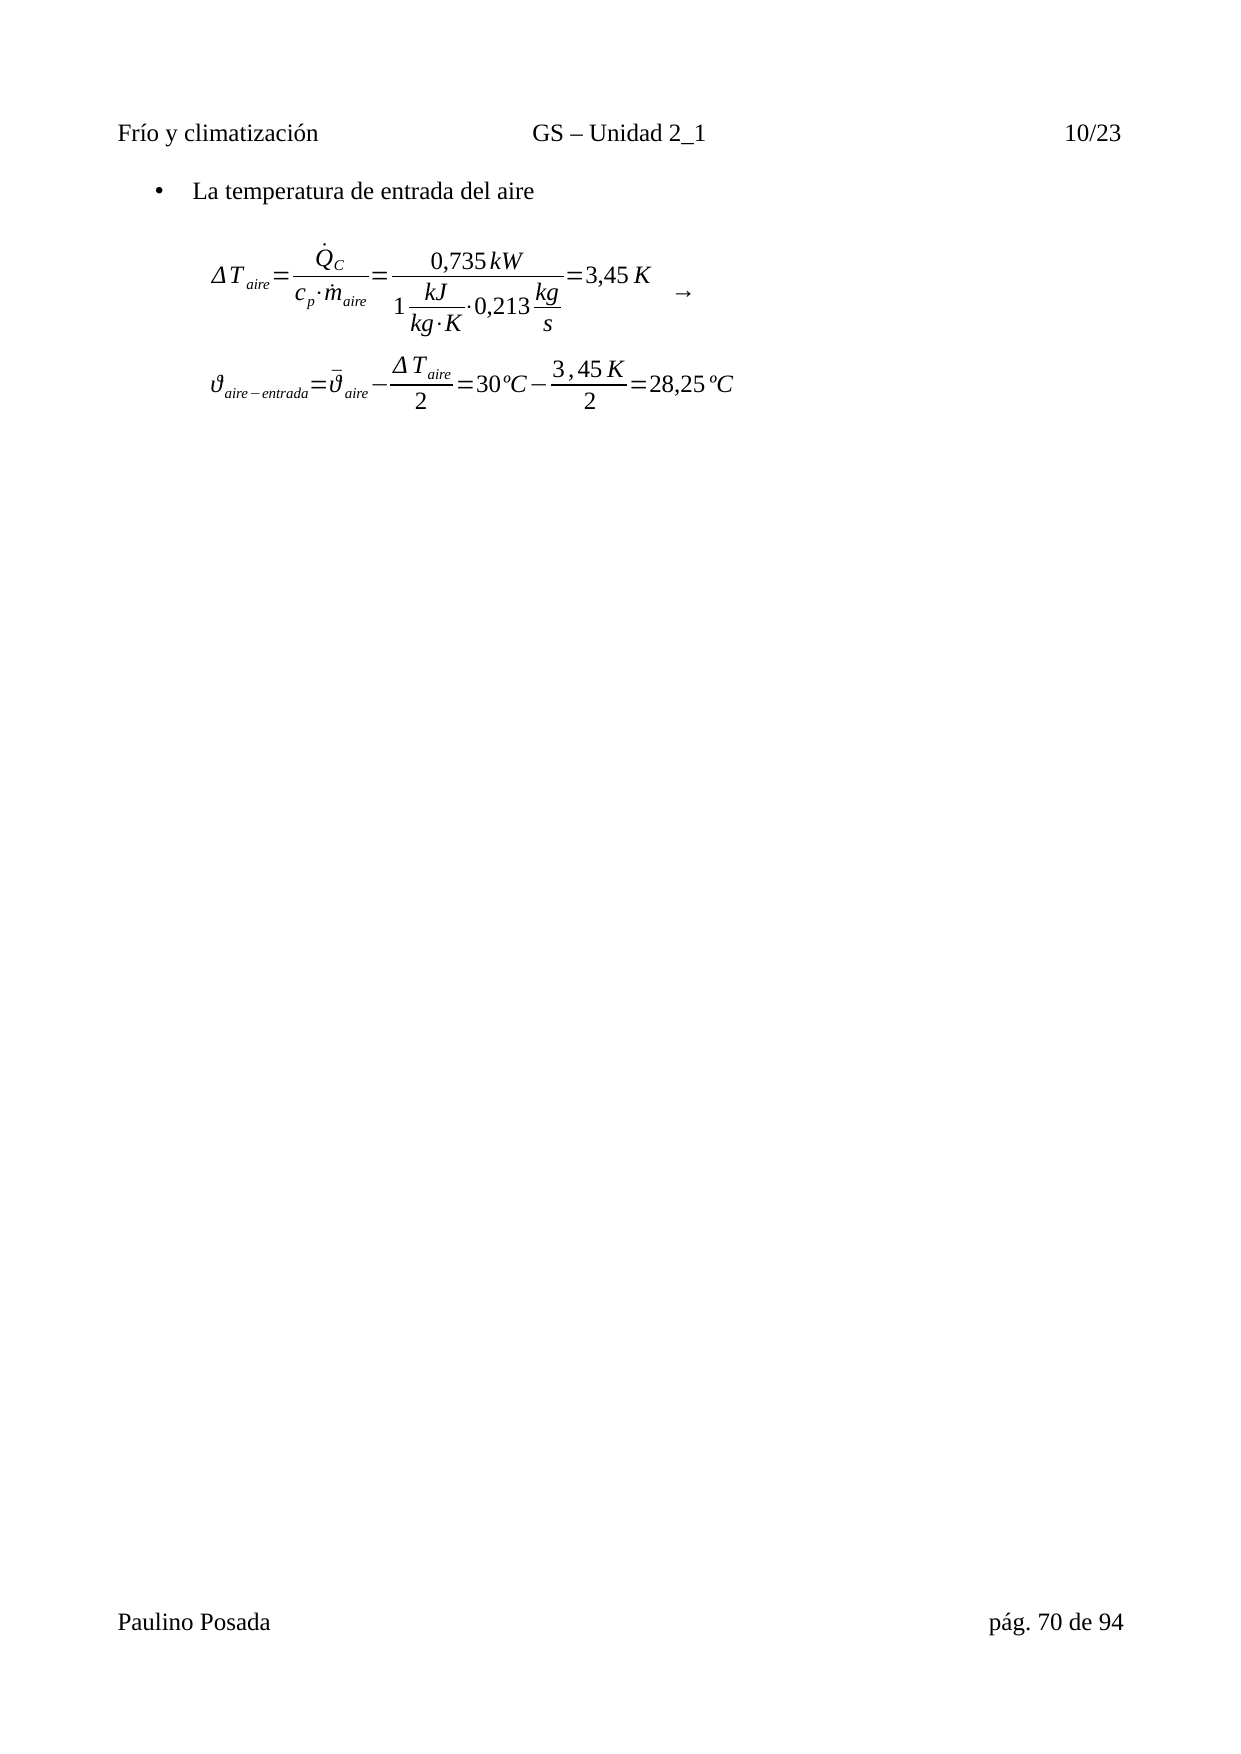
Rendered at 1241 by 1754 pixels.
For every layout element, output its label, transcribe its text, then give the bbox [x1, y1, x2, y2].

list → [155, 243, 1123, 414]
list La temperatura de entrada del aire [155, 176, 1123, 205]
